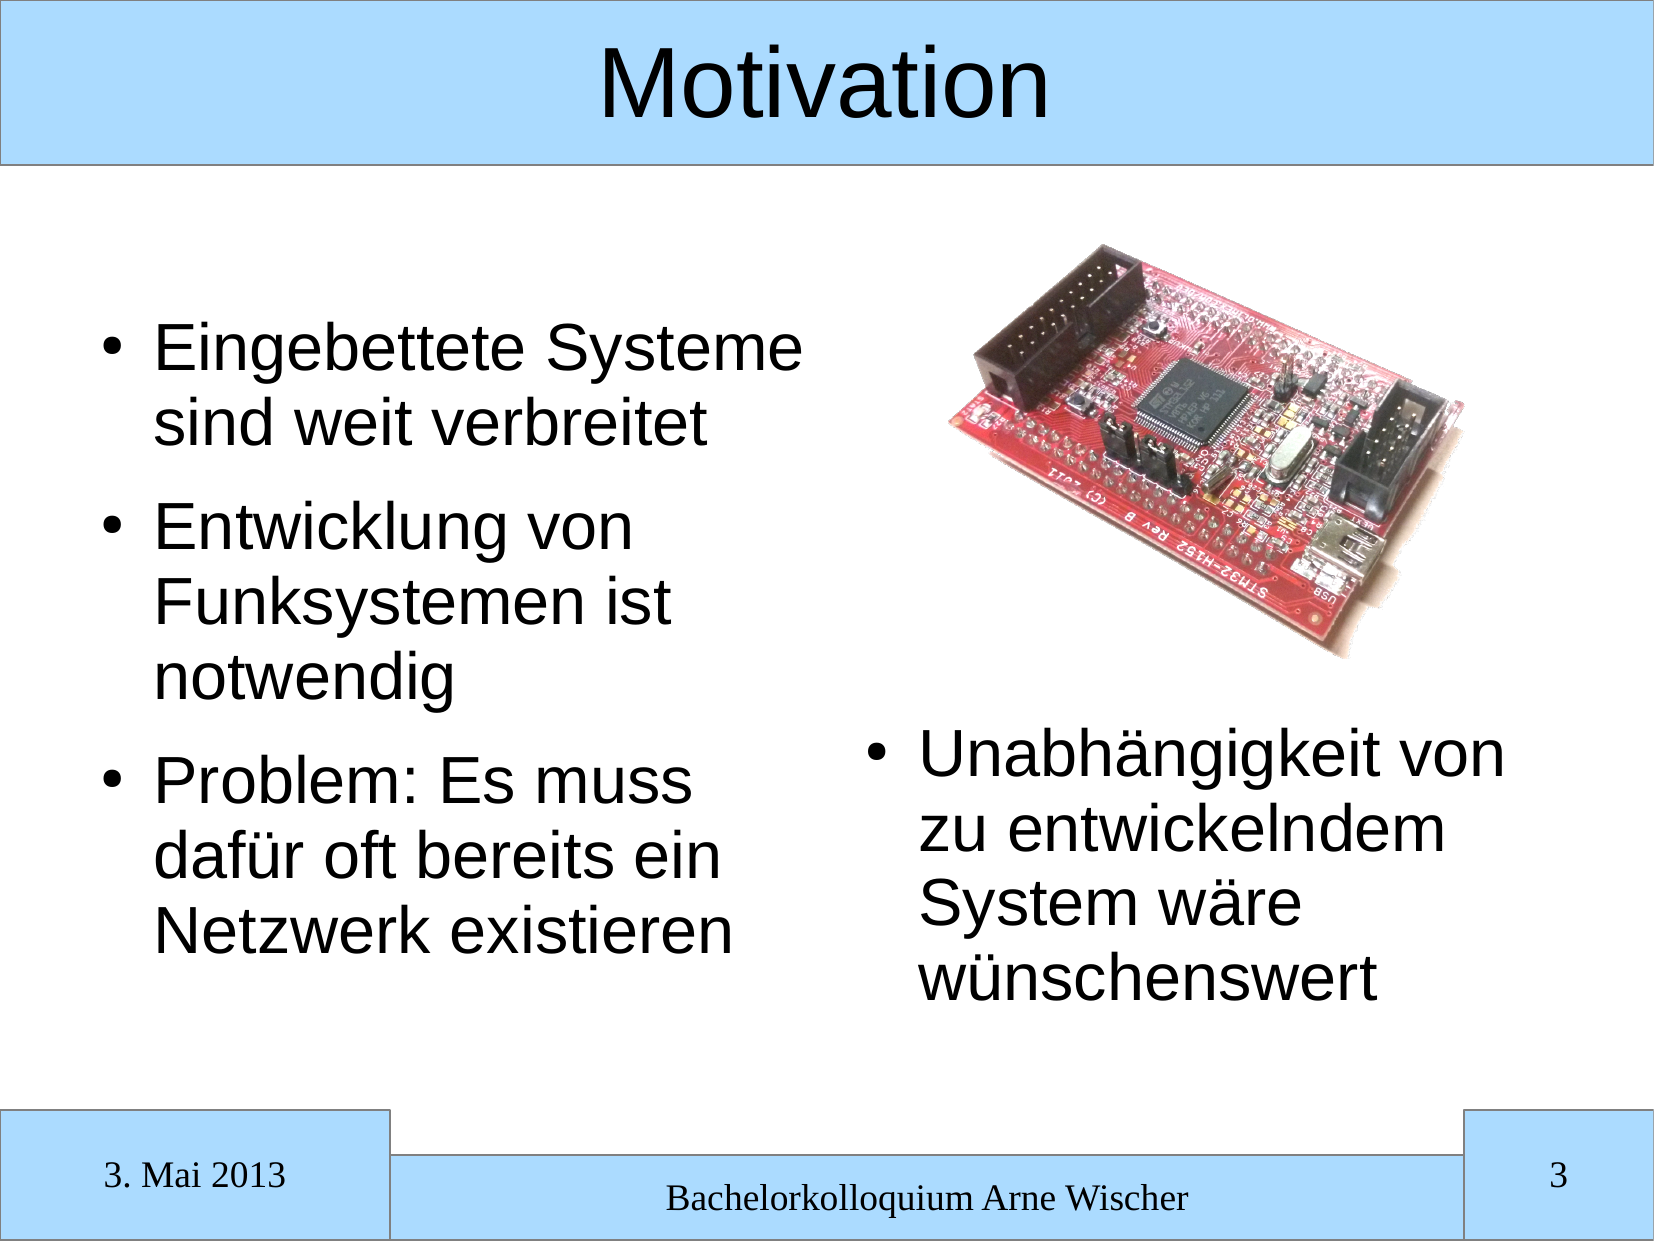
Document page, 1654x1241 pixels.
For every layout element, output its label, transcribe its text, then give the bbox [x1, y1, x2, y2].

list Eingebettete Systeme sind weit verbreitet Entwicklung von Funksystemen ist notwendig Problem: Es muss dafür oft bereits ein Netzwerk existieren [82, 204, 811, 1074]
title Motivation [0, 0, 1651, 166]
list Unabhängigkeit von zu entwickelndem System wäre wünschenswert [847, 658, 1576, 1073]
picture [948, 244, 1465, 658]
